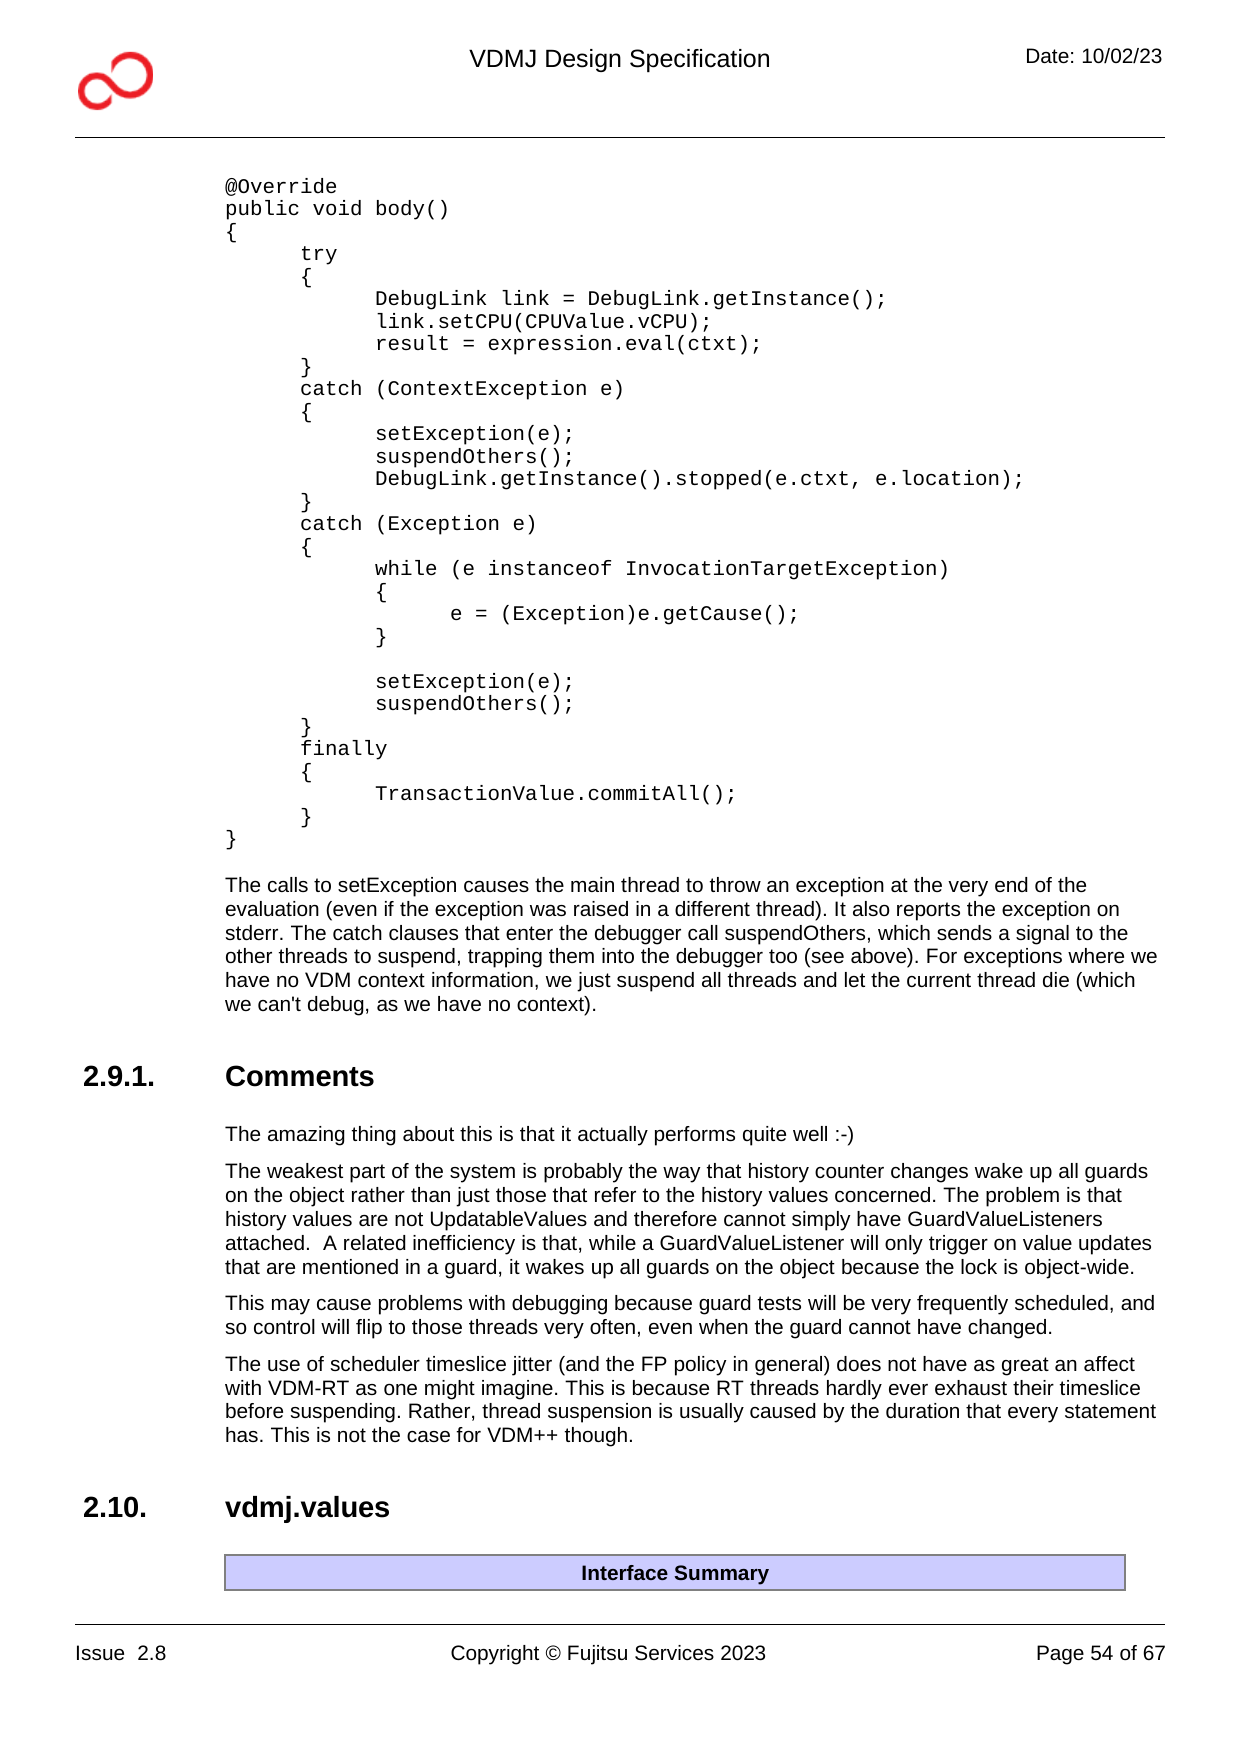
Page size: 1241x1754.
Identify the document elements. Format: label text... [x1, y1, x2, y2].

text This may cause problems with debugging because guard tests will be very frequently scheduled, and so control will flip to those threads very often, even when the guard cannot have changed. [225, 1291, 1165, 1339]
text public void body() [225, 198, 1165, 220]
subtitle Comments [75, 1059, 1165, 1093]
text setException(e); [225, 670, 1165, 693]
text link.setCPU(CPUValue.vCPU); [225, 310, 1165, 333]
text DebugLink link = DebugLink.getInstance(); [225, 288, 1165, 310]
text { [225, 760, 1165, 783]
text @Override [225, 175, 1165, 198]
text The weakest part of the system is probably the way that history counter changes wake up all guards on the object rather than just those that refer to the history values concerned. The problem is that history values are not UpdatableValues and therefore cannot simply have GuardValueListeners attached. A related inefficiency is that, while a GuardValueListener will only trigger on value updates that are mentioned in a guard, it wakes up all guards on the object because the lock is object-wide. [225, 1159, 1165, 1279]
text suspendOthers(); [225, 693, 1165, 715]
text The amazing thing about this is that it actually performs quite well :-) [225, 1123, 1165, 1147]
text { [225, 265, 1165, 288]
text } [225, 625, 1165, 648]
text } [225, 490, 1165, 513]
text { [225, 400, 1165, 423]
text finally [225, 738, 1165, 760]
text } [225, 355, 1165, 378]
text suspendOthers(); [225, 445, 1165, 468]
text e = (Exception)e.getCause(); [225, 603, 1165, 625]
text } [225, 828, 1165, 850]
text setException(e); [225, 423, 1165, 445]
table_header Interface Summary [226, 1556, 1124, 1589]
text catch (Exception e) [225, 513, 1165, 535]
text The calls to setException causes the main thread to throw an exception at the very end of the evaluation (even if the exception was raised in a different thread). It also reports the exception on stderr. The catch clauses that enter the debugger call suspendOthers, which sends a signal to the other threads to suspend, trapping them into the debugger too (see above). For exceptions where we have no VDM context information, we just suspend all threads and let the current thread die (which we can't debug, as we have no context). [225, 873, 1165, 1017]
text } [225, 715, 1165, 738]
text while (e instanceof InvocationTargetException) [225, 558, 1165, 580]
picture [78, 44, 153, 120]
text { [225, 220, 1165, 243]
text { [225, 580, 1165, 603]
text result = expression.eval(ctxt); [225, 333, 1165, 355]
text { [225, 535, 1165, 558]
subtitle vdmj.values [75, 1490, 1165, 1524]
text The use of scheduler timeslice jitter (and the FP policy in general) does not have as great an affect with VDM-RT as one might imagine. This is because RT threads hardly ever exhaust their timeslice before suspending. Rather, thread suspension is usually caused by the duration that every statement has. This is not the case for VDM++ though. [225, 1352, 1165, 1448]
text DebugLink.getInstance().stopped(e.ctxt, e.location); [225, 468, 1165, 490]
text catch (ContextException e) [225, 378, 1165, 400]
text } [225, 805, 1165, 828]
text try [225, 243, 1165, 265]
text TransactionValue.commitAll(); [225, 783, 1165, 805]
